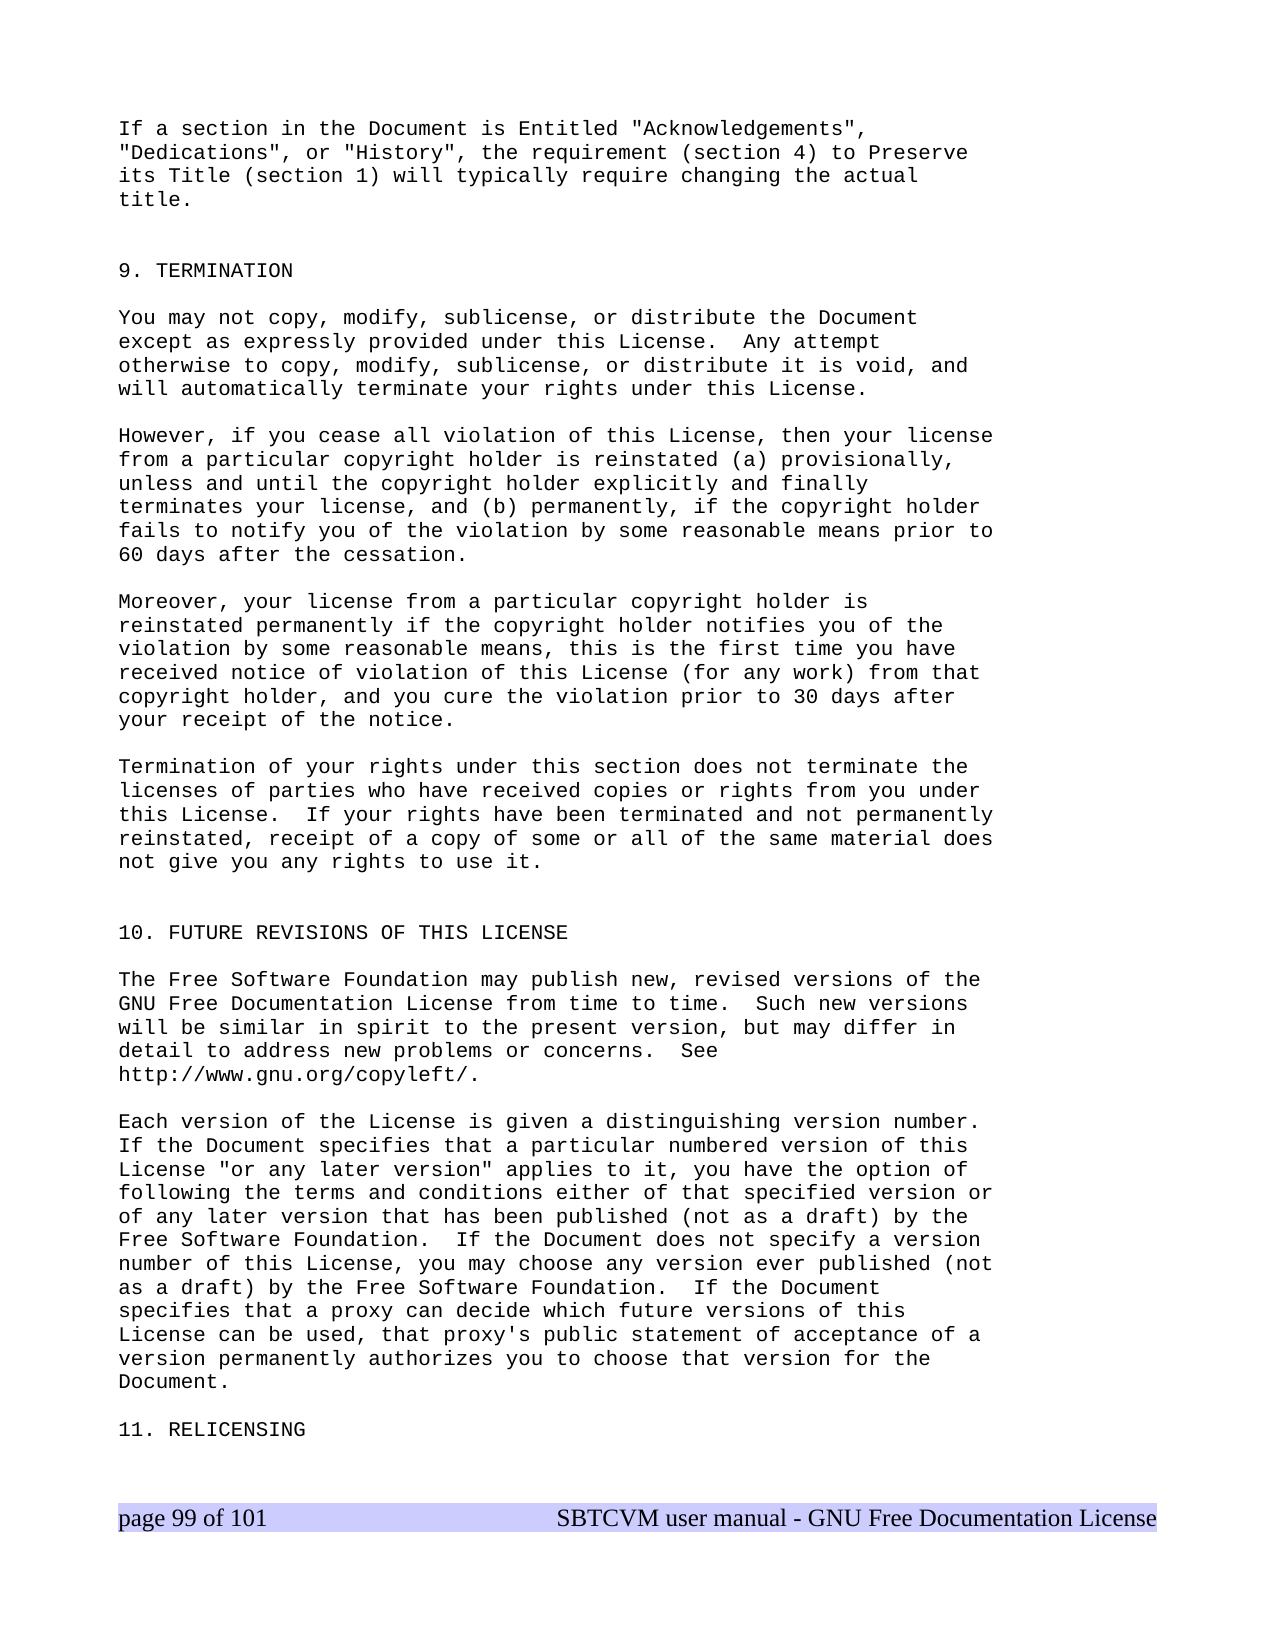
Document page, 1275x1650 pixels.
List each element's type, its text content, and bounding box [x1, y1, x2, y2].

text number of this License, you may choose any version ever published (not [118, 1253, 1157, 1277]
text Termination of your rights under this section does not terminate the [118, 757, 1157, 780]
text terminates your license, and (b) permanently, if the copyright holder [118, 496, 1157, 520]
text its Title (section 1) will typically require changing the actual [118, 165, 1157, 189]
text will automatically terminate your rights under this License. [118, 378, 1157, 402]
text The Free Software Foundation may publish new, revised versions of the [118, 969, 1157, 993]
text 11. RELICENSING [118, 1419, 1157, 1442]
text License can be used, that proxy's public statement of acceptance of a [118, 1324, 1157, 1348]
text Free Software Foundation. If the Document does not specify a version [118, 1229, 1157, 1253]
text Document. [118, 1371, 1157, 1395]
text version permanently authorizes you to choose that version for the [118, 1348, 1157, 1371]
text copyright holder, and you cure the violation prior to 30 days after [118, 686, 1157, 709]
text If the Document specifies that a particular numbered version of this [118, 1135, 1157, 1158]
text of any later version that has been published (not as a draft) by the [118, 1206, 1157, 1229]
text "Dedications", or "History", the requirement (section 4) to Preserve [118, 142, 1157, 165]
text However, if you cease all violation of this License, then your license [118, 426, 1157, 449]
text violation by some reasonable means, this is the first time you have [118, 638, 1157, 662]
text GNU Free Documentation License from time to time. Such new versions [118, 993, 1157, 1017]
text fails to notify you of the violation by some reasonable means prior to [118, 520, 1157, 544]
text following the terms and conditions either of that specified version or [118, 1182, 1157, 1206]
text 10. FUTURE REVISIONS OF THIS LICENSE [118, 922, 1157, 946]
text your receipt of the notice. [118, 709, 1157, 733]
text will be similar in spirit to the present version, but may differ in [118, 1017, 1157, 1040]
text Each version of the License is given a distinguishing version number. [118, 1111, 1157, 1135]
text reinstated, receipt of a copy of some or all of the same material does [118, 827, 1157, 851]
text this License. If your rights have been terminated and not permanently [118, 804, 1157, 827]
text otherwise to copy, modify, sublicense, or distribute it is void, and [118, 354, 1157, 378]
text from a particular copyright holder is reinstated (a) provisionally, [118, 449, 1157, 473]
text except as expressly provided under this License. Any attempt [118, 331, 1157, 354]
text detail to address new problems or concerns. See [118, 1040, 1157, 1064]
text licenses of parties who have received copies or rights from you under [118, 780, 1157, 804]
text 9. TERMINATION [118, 260, 1157, 284]
text License "or any later version" applies to it, you have the option of [118, 1158, 1157, 1182]
text http://www.gnu.org/copyleft/. [118, 1064, 1157, 1088]
text not give you any rights to use it. [118, 851, 1157, 875]
text reinstated permanently if the copyright holder notifies you of the [118, 615, 1157, 638]
text You may not copy, modify, sublicense, or distribute the Document [118, 307, 1157, 331]
text If a section in the Document is Entitled "Acknowledgements", [118, 118, 1157, 142]
text received notice of violation of this License (for any work) from that [118, 662, 1157, 686]
text Moreover, your license from a particular copyright holder is [118, 591, 1157, 615]
text unless and until the copyright holder explicitly and finally [118, 473, 1157, 496]
text specifies that a proxy can decide which future versions of this [118, 1300, 1157, 1324]
text title. [118, 189, 1157, 213]
text as a draft) by the Free Software Foundation. If the Document [118, 1277, 1157, 1300]
text 60 days after the cessation. [118, 544, 1157, 567]
